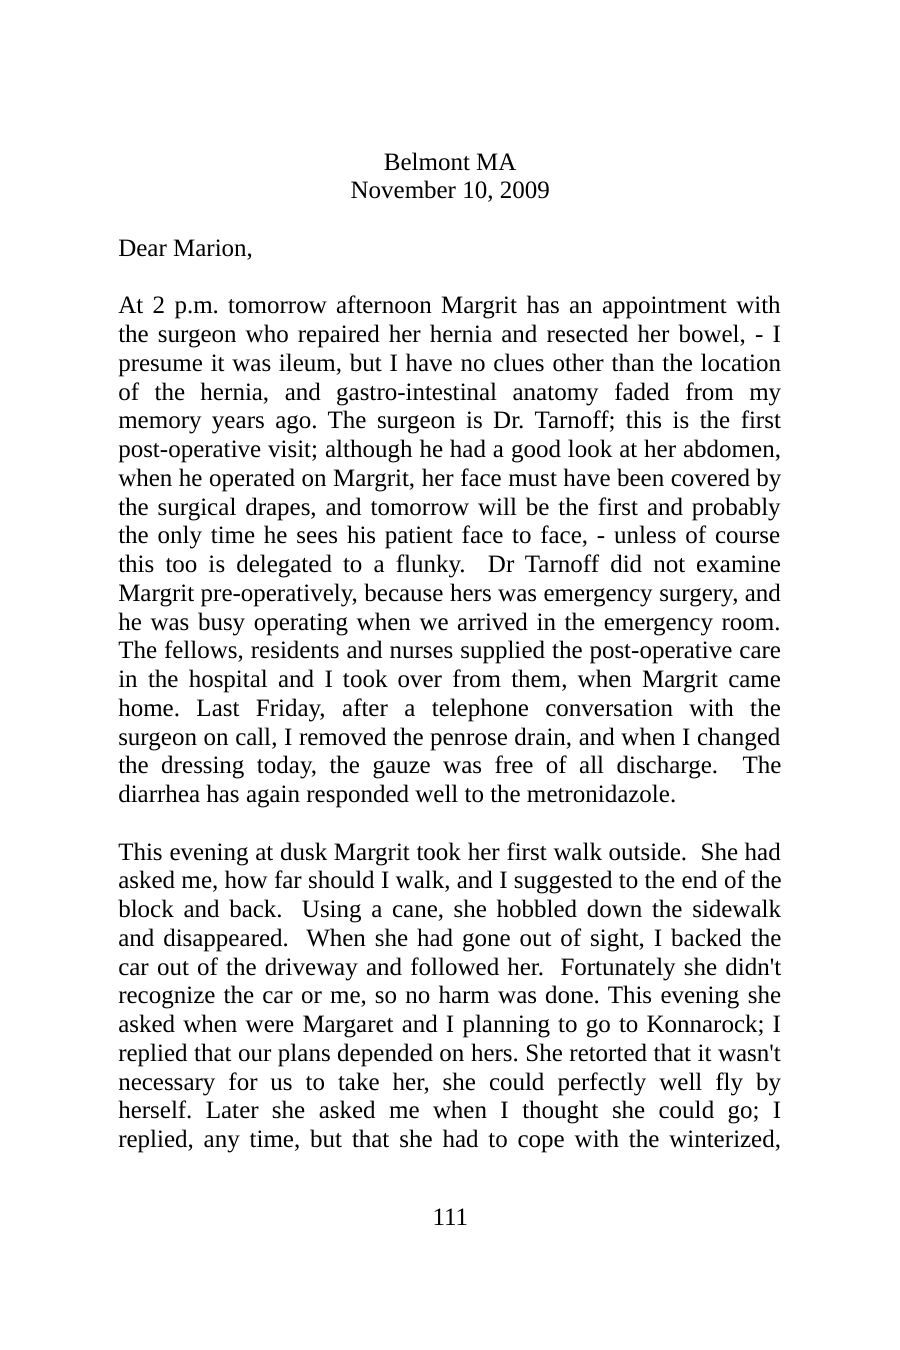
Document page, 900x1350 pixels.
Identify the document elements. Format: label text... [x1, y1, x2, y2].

text Dear Marion, [118, 233, 782, 262]
text Belmont MA [118, 147, 782, 176]
text November 10, 2009 [118, 176, 782, 204]
text At 2 p.m. tomorrow afternoon Margrit has an appointment with the surgeon who repaired her hernia and resected her bowel, - I presume it was ileum, but I have no clues other than the location of the hernia, and gastro-intestinal anatomy faded from my memory years ago. The surgeon is Dr. Tarnoff; this is the first post-operative visit; although he had a good look at her abdomen, when he operated on Margrit, her face must have been covered by the surgical drapes, and tomorrow will be the first and probably the only time he sees his patient face to face, - unless of course this too is delegated to a flunky. Dr Tarnoff did not examine Margrit pre-operatively, because hers was emergency surgery, and he was busy operating when we arrived in the emergency room. The fellows, residents and nurses supplied the post-operative care in the hospital and I took over from them, when Margrit came home. Last Friday, after a telephone conversation with the surgeon on call, I removed the penrose drain, and when I changed the dressing today, the gauze was free of all discharge. The diarrhea has again responded well to the metronidazole. [118, 291, 782, 808]
text This evening at dusk Margrit took her first walk outside. She had asked me, how far should I walk, and I suggested to the end of the block and back. Using a cane, she hobbled down the sidewalk and disappeared. When she had gone out of sight, I backed the car out of the driveway and followed her. Fortunately she didn't recognize the car or me, so no harm was done. This evening she asked when were Margaret and I planning to go to Konnarock; I replied that our plans depended on hers. She retorted that it wasn't necessary for us to take her, she could perfectly well fly by herself. Later she asked me when I thought she could go; I replied, any time, but that she had to cope with the winterized, [118, 837, 782, 1153]
